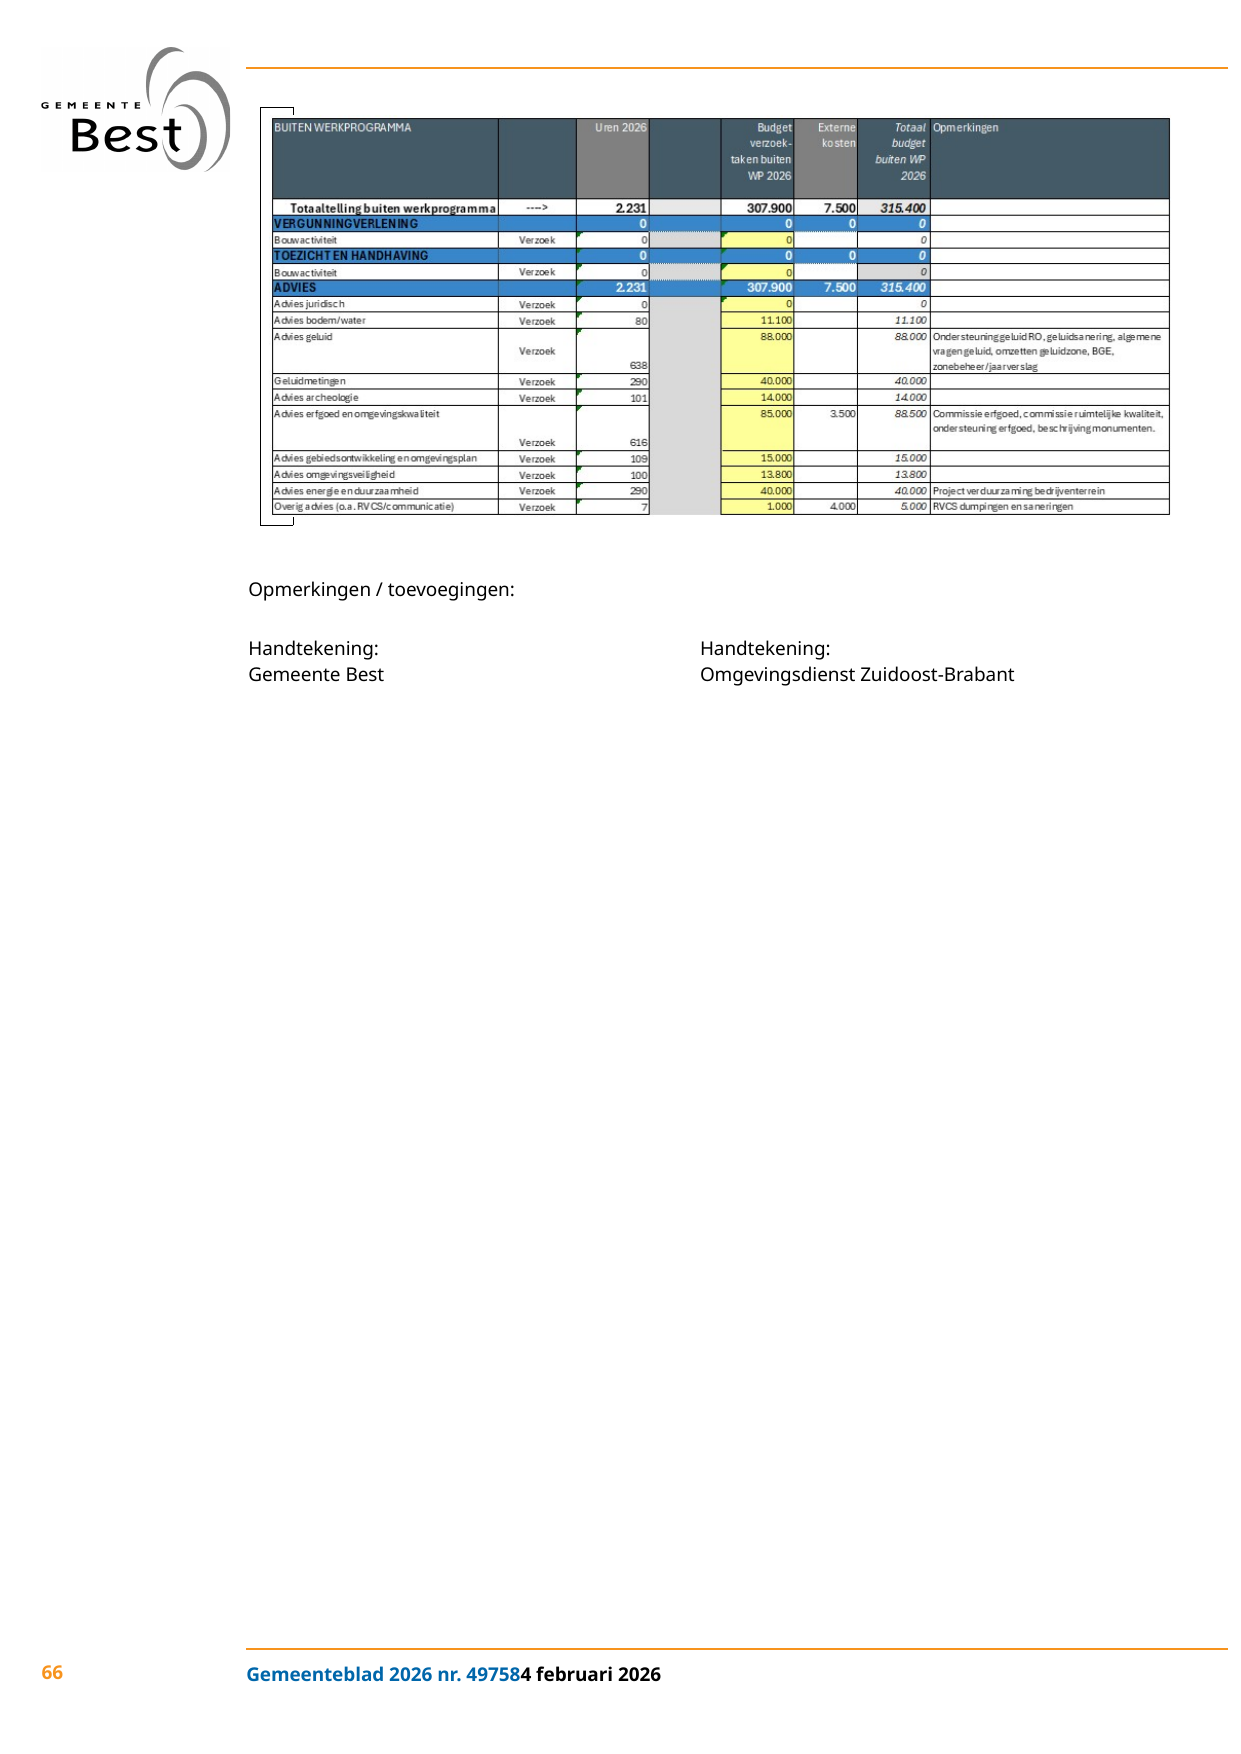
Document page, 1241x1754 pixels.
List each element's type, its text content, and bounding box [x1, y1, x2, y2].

text Opmerkingen / toevoegingen: [248, 576, 1152, 602]
table_cell Omgevingsdienst Zuidoost-Brabant [700, 661, 1152, 687]
picture [268, 115, 1173, 517]
table_cell Gemeente Best [248, 661, 700, 687]
table_header Handtekening: [248, 635, 700, 661]
table_header Handtekening: [700, 635, 1152, 661]
picture [41, 47, 231, 172]
